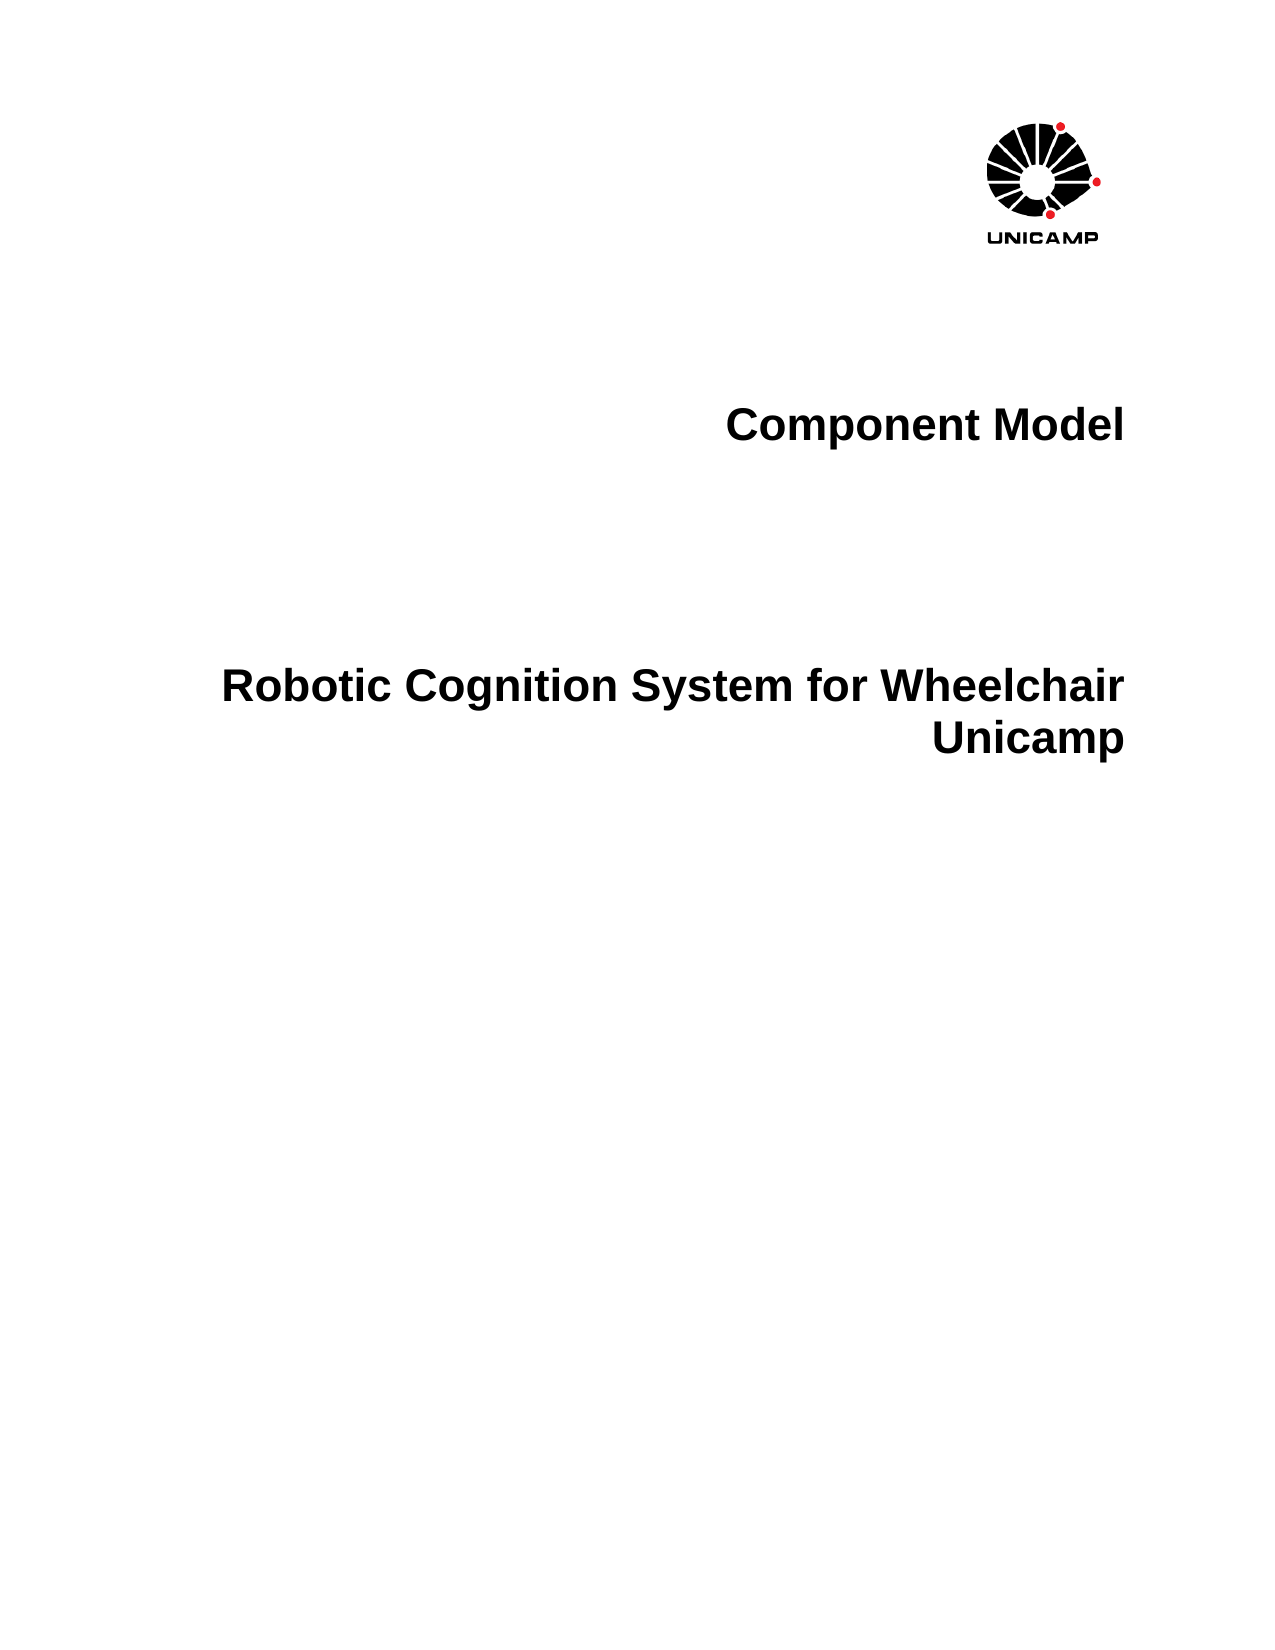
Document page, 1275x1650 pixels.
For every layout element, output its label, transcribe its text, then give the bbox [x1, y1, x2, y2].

title Robotic Cognition System for Wheelchair Unicamp [150, 658, 1125, 764]
title Component Model [150, 397, 1125, 450]
picture [987, 122, 1101, 244]
